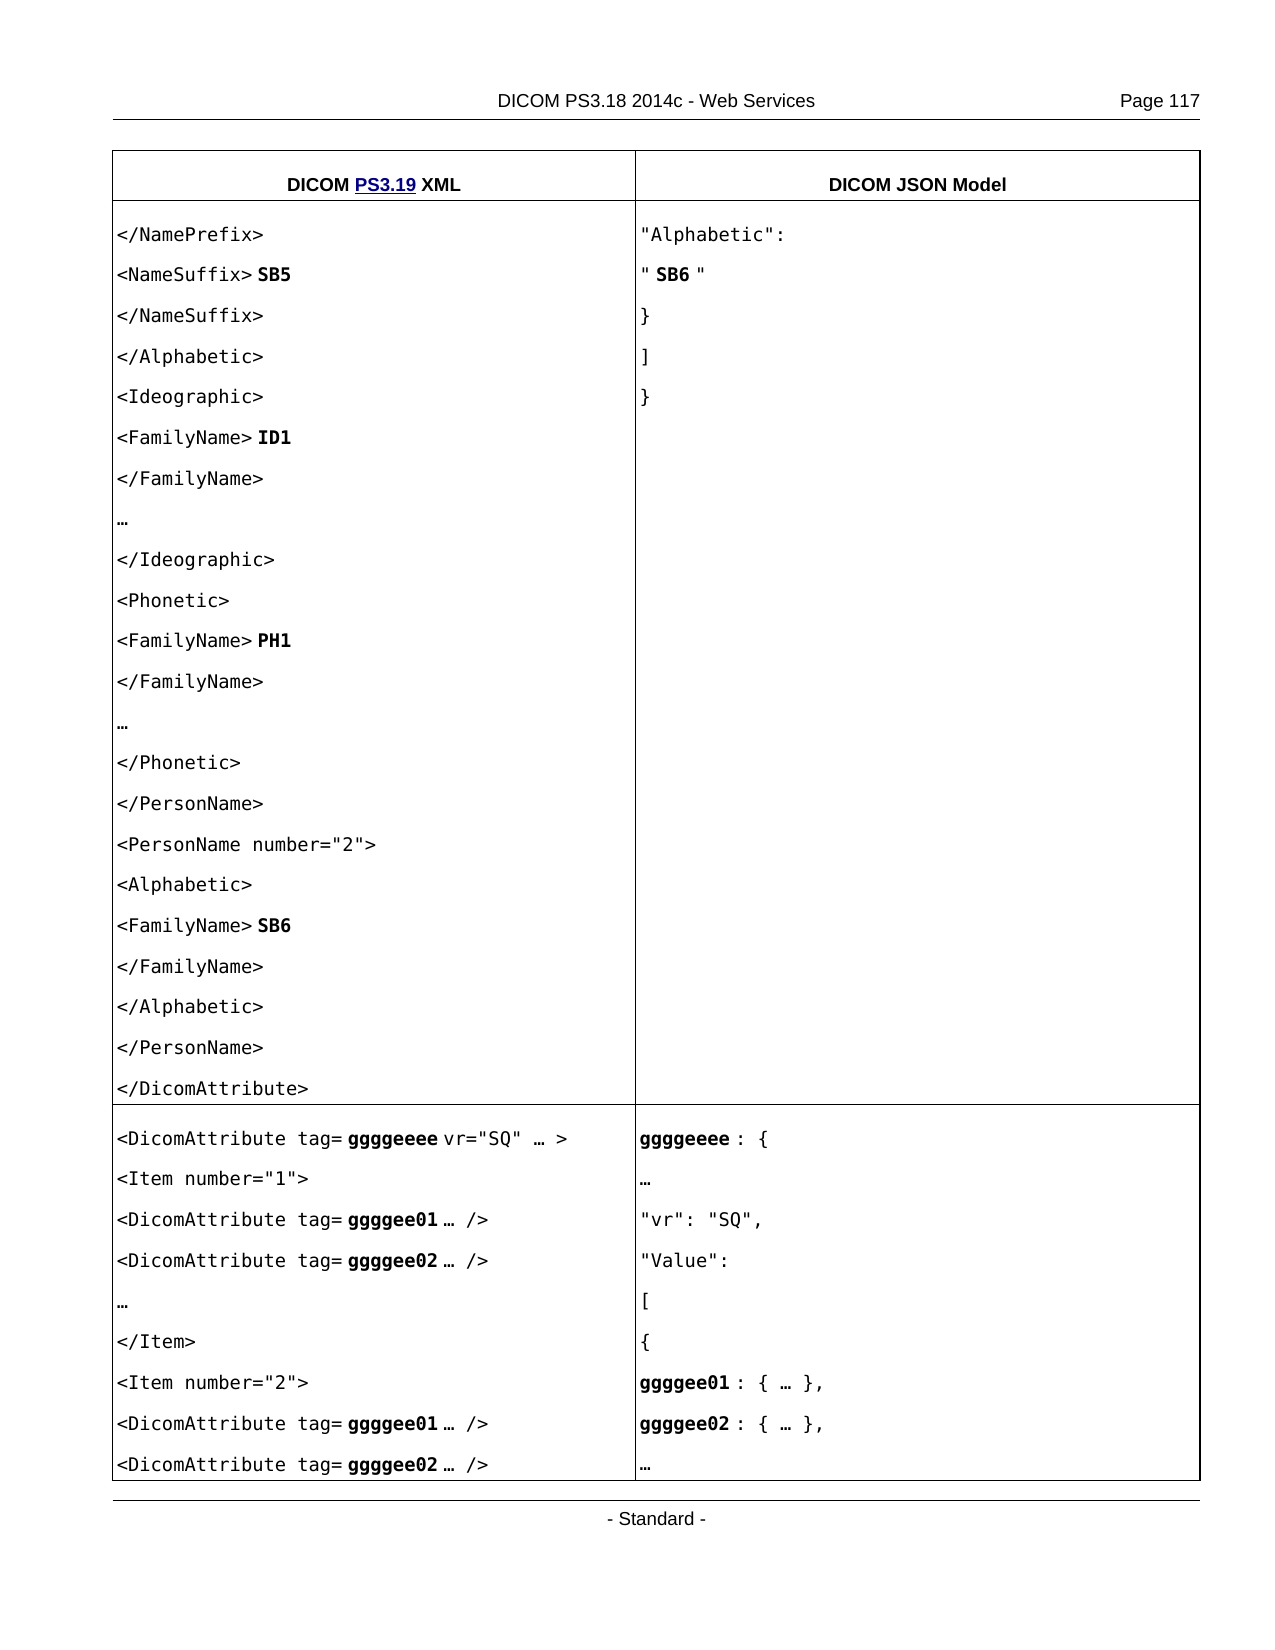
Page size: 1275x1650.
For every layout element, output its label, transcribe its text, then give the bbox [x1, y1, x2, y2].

table_cell <DicomAttribute tag= ggggeeee vr="SQ" … > <Item number="1"> <DicomAttribute tag= ggggee01 … /> <DicomAttribute tag= ggggee02 … /> … </Item> <Item number="2"> <DicomAttribute tag= ggggee01 … /> <DicomAttribute tag= ggggee02 … /> [113, 1105, 635, 1480]
table_cell </NamePrefix> <NameSuffix> SB5 </NameSuffix> </Alphabetic> <Ideographic> <FamilyName> ID1 </FamilyName> … </Ideographic> <Phonetic> <FamilyName> PH1 </FamilyName> … </Phonetic> </PersonName> <PersonName number="2"> <Alphabetic> <FamilyName> SB6 </FamilyName> </Alphabetic> </PersonName> </DicomAttribute> [113, 201, 635, 1104]
table_cell "Alphabetic": " SB6 " } ] } [636, 201, 1199, 1104]
table_header DICOM JSON Model [636, 151, 1199, 200]
table_cell ggggeeee : { … "vr": "SQ", "Value": [ { ggggee01 : { … }, ggggee02 : { … }, … [636, 1105, 1199, 1480]
table_header DICOM PS3.19 XML [113, 151, 635, 200]
